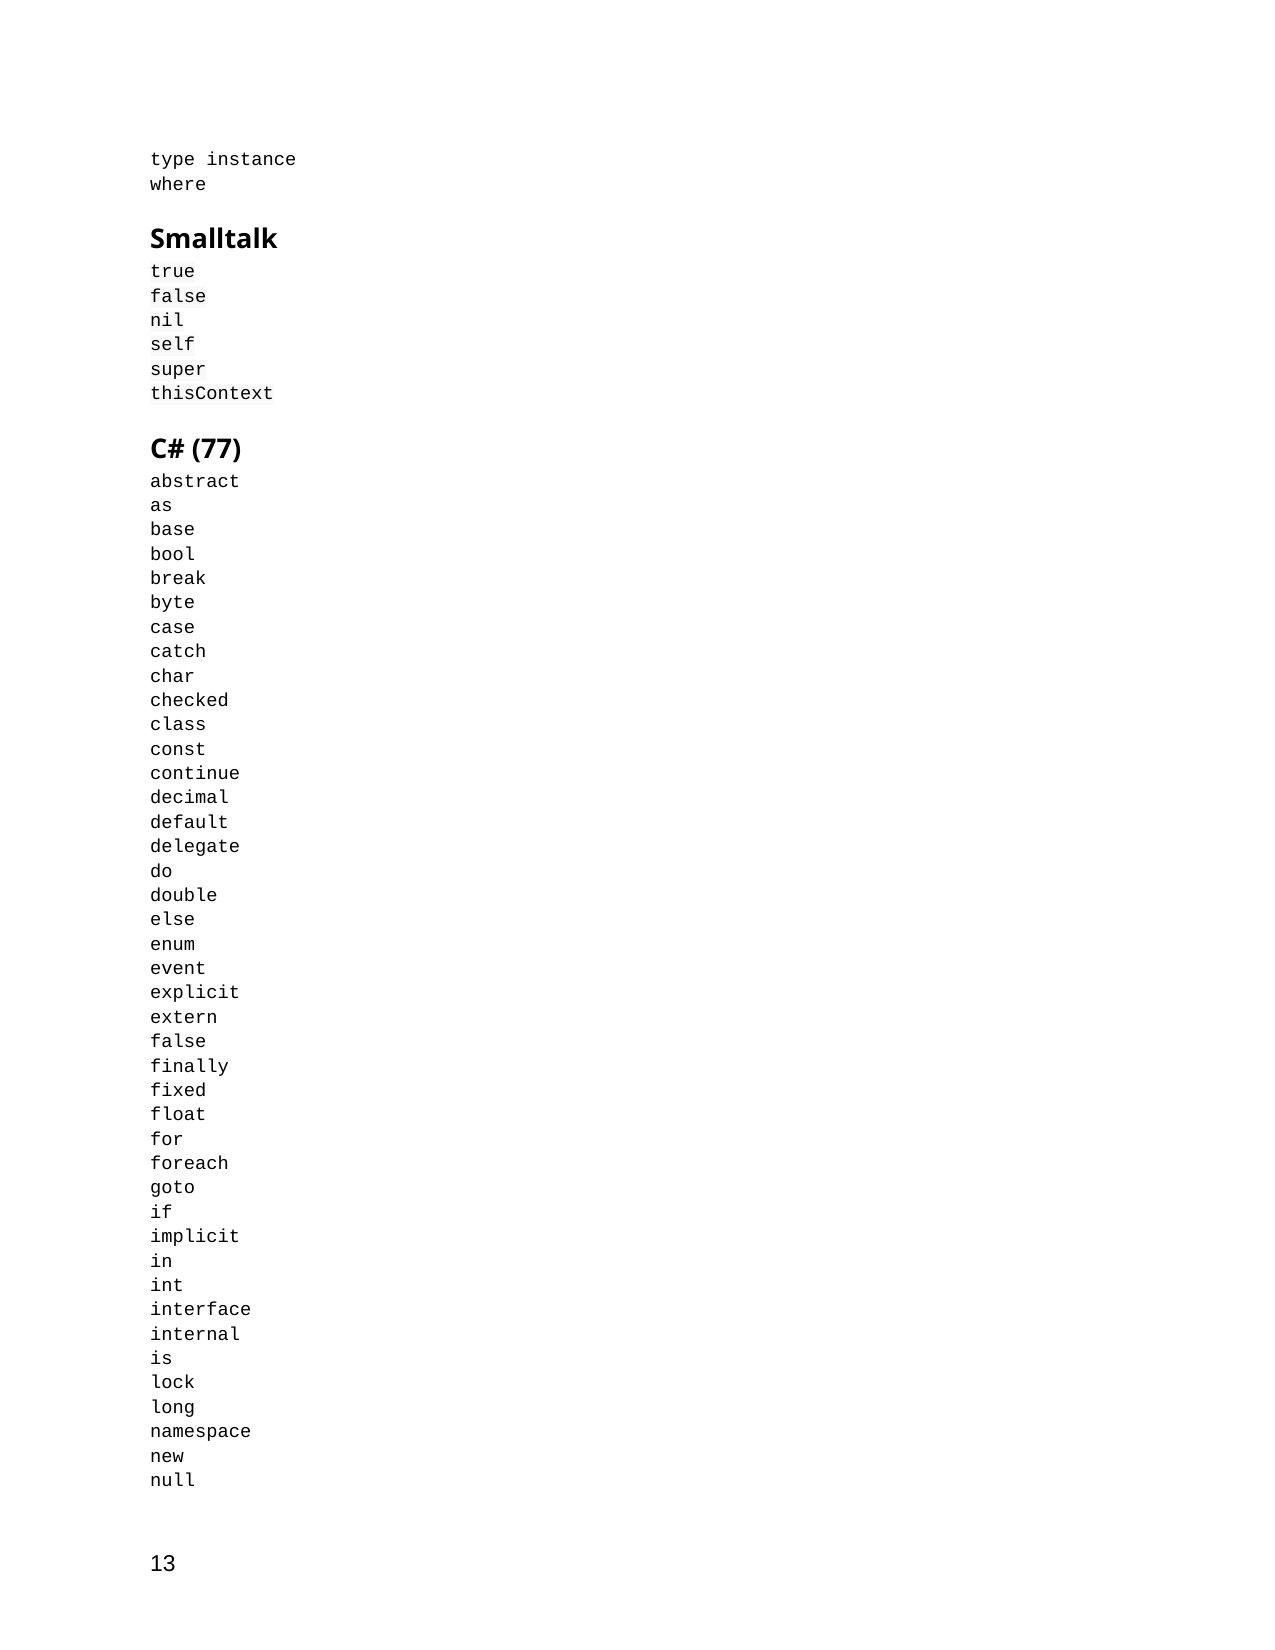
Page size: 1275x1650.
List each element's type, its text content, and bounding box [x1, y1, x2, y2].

text enum [150, 934, 1125, 956]
text null [150, 1471, 1125, 1492]
text continue [150, 764, 1125, 785]
text event [150, 959, 1125, 980]
subtitle C# (77) [150, 429, 1125, 466]
text catch [150, 642, 1125, 663]
text const [150, 739, 1125, 761]
text do [150, 861, 1125, 883]
text default [150, 813, 1125, 834]
text lock [150, 1373, 1125, 1394]
subtitle Smalltalk [150, 219, 1125, 256]
text false [150, 1032, 1125, 1053]
text fixed [150, 1081, 1125, 1102]
text false [150, 286, 1125, 308]
text else [150, 910, 1125, 931]
text nil [150, 311, 1125, 332]
text interface [150, 1300, 1125, 1321]
text char [150, 666, 1125, 688]
text internal [150, 1324, 1125, 1346]
text checked [150, 691, 1125, 712]
text is [150, 1349, 1125, 1370]
text where [150, 174, 1125, 196]
text base [150, 520, 1125, 541]
text bool [150, 544, 1125, 566]
text in [150, 1251, 1125, 1273]
text delegate [150, 837, 1125, 858]
text explicit [150, 983, 1125, 1004]
text class [150, 715, 1125, 736]
text as [150, 496, 1125, 517]
text double [150, 886, 1125, 907]
text implicit [150, 1227, 1125, 1248]
text long [150, 1398, 1125, 1419]
text finally [150, 1056, 1125, 1078]
text super [150, 359, 1125, 381]
text type instance [150, 150, 1125, 171]
text goto [150, 1178, 1125, 1199]
text decimal [150, 788, 1125, 809]
text thisContext [150, 384, 1125, 405]
text extern [150, 1008, 1125, 1029]
text abstract [150, 471, 1125, 493]
text case [150, 618, 1125, 639]
text for [150, 1129, 1125, 1151]
text break [150, 569, 1125, 590]
text namespace [150, 1422, 1125, 1443]
text byte [150, 593, 1125, 614]
text float [150, 1105, 1125, 1126]
text if [150, 1203, 1125, 1224]
text int [150, 1276, 1125, 1297]
text true [150, 262, 1125, 283]
text new [150, 1446, 1125, 1468]
text self [150, 335, 1125, 356]
text foreach [150, 1154, 1125, 1175]
